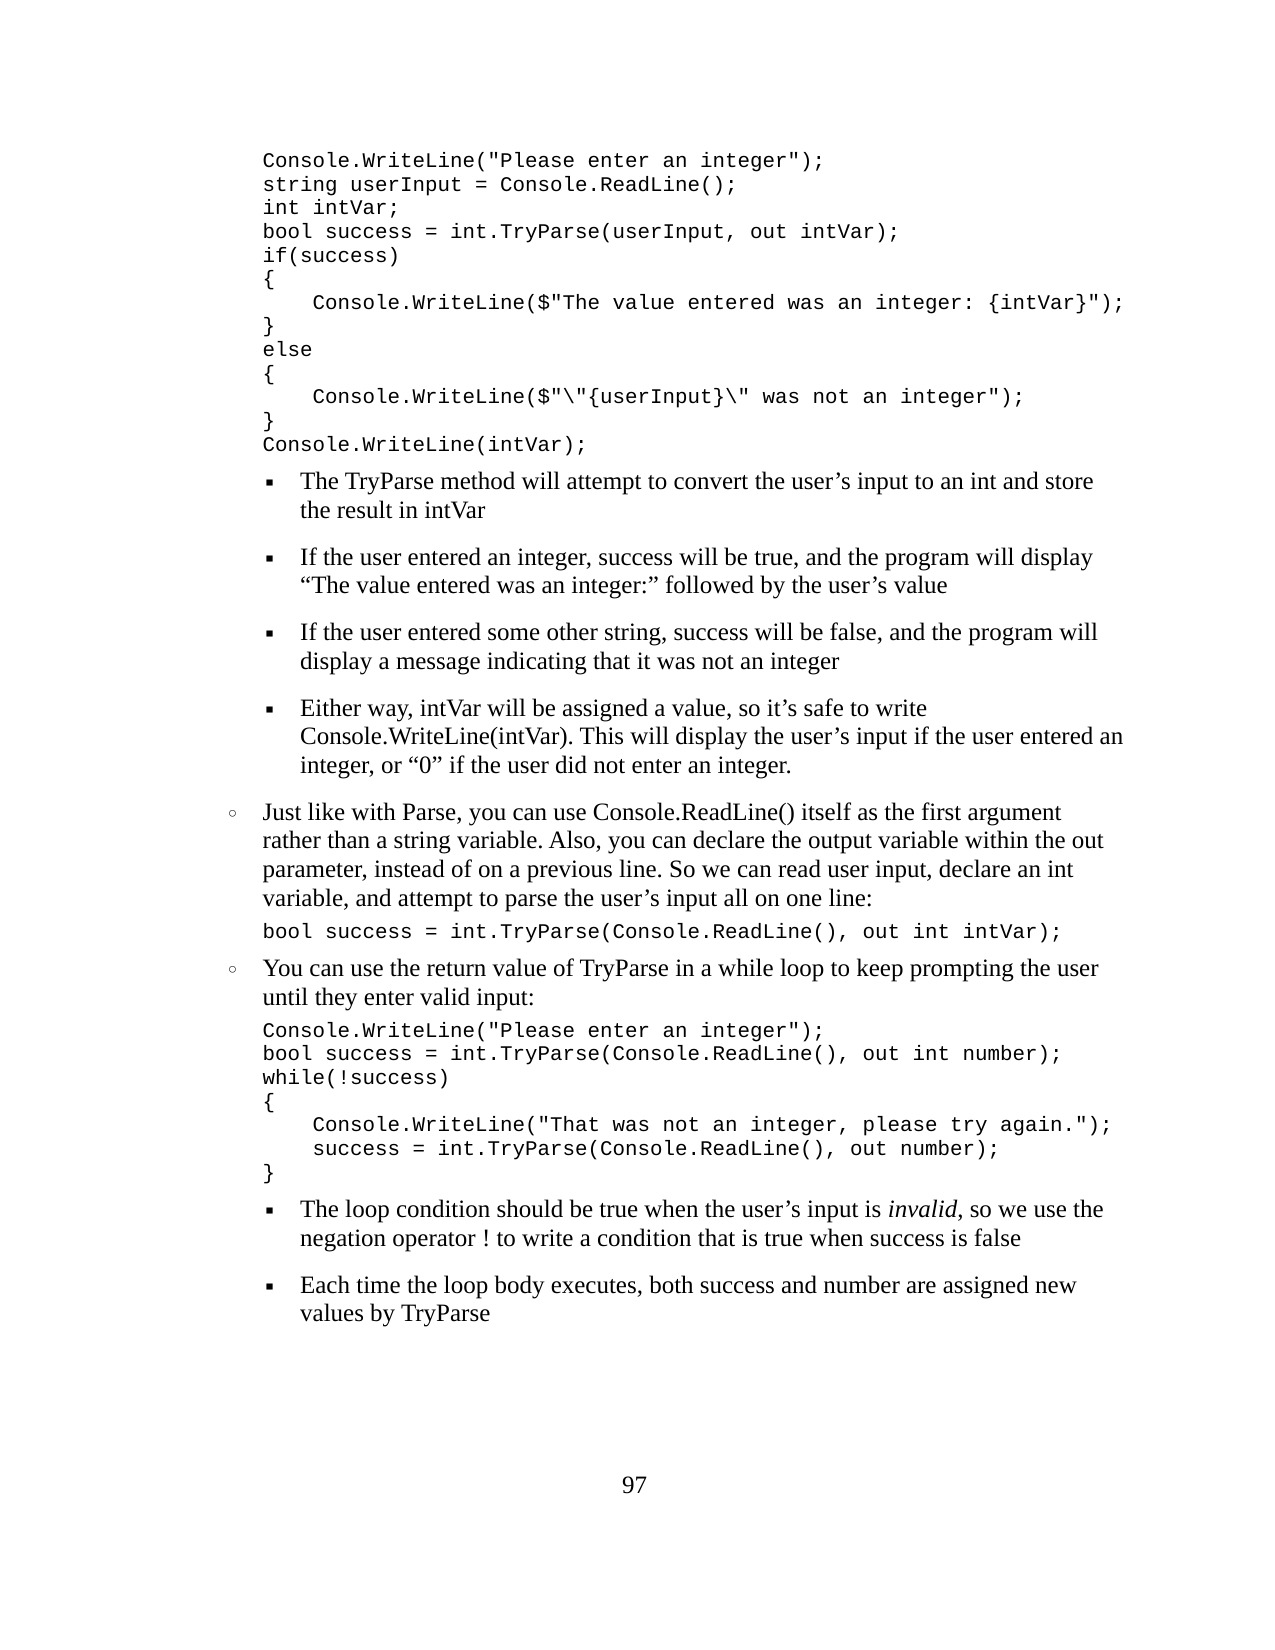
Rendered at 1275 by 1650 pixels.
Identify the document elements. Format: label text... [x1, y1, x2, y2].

list { [225, 363, 1125, 386]
list } [225, 410, 1125, 434]
list Either way, intVar will be assigned a value, so it’s safe to write Console.WriteLine(intVar). This will display the user’s input if the user entered an integer, or “0” if the user did not enter an integer. [262, 693, 1125, 779]
list while(!success) [225, 1067, 1125, 1091]
list Console.WriteLine("That was not an integer, please try again."); [225, 1114, 1125, 1138]
list Just like with Parse, you can use Console.ReadLine() itself as the first argument rather than a string variable. Also, you can declare the output variable within the out parameter, instead of on a previous line. So we can read user input, declare an int variable, and attempt to parse the user’s input all on one line: [225, 797, 1125, 912]
list The TryParse method will attempt to convert the user’s input to an int and store the result in intVar [262, 466, 1125, 524]
list { [225, 1091, 1125, 1114]
list Console.WriteLine("Please enter an integer"); [225, 150, 1125, 174]
list Console.WriteLine("Please enter an integer"); [225, 1020, 1125, 1043]
list string userInput = Console.ReadLine(); [225, 174, 1125, 197]
list int intVar; [225, 197, 1125, 221]
list Console.WriteLine(intVar); [225, 434, 1125, 457]
list else [225, 339, 1125, 363]
list If the user entered an integer, success will be true, and the program will display “The value entered was an integer:” followed by the user’s value [262, 542, 1125, 599]
list Each time the loop body executes, both success and number are assigned new values by TryParse [262, 1270, 1125, 1327]
list The loop condition should be true when the user’s input is invalid, so we use the negation operator ! to write a condition that is true when success is false [262, 1194, 1125, 1252]
list If the user entered some other string, success will be false, and the program will display a message indicating that it was not an integer [262, 617, 1125, 675]
list } [225, 316, 1125, 339]
list success = int.TryParse(Console.ReadLine(), out number); [225, 1138, 1125, 1162]
list bool success = int.TryParse(Console.ReadLine(), out int intVar); [225, 921, 1125, 944]
list } [225, 1162, 1125, 1185]
list if(success) [225, 244, 1125, 268]
list bool success = int.TryParse(Console.ReadLine(), out int number); [225, 1043, 1125, 1067]
list You can use the return value of TryParse in a while loop to keep prompting the user until they enter valid input: [225, 953, 1125, 1011]
list Console.WriteLine($"The value entered was an integer: {intVar}"); [225, 292, 1125, 316]
list { [225, 268, 1125, 292]
list bool success = int.TryParse(userInput, out intVar); [225, 221, 1125, 244]
list Console.WriteLine($"\"{userInput}\" was not an integer"); [225, 386, 1125, 410]
